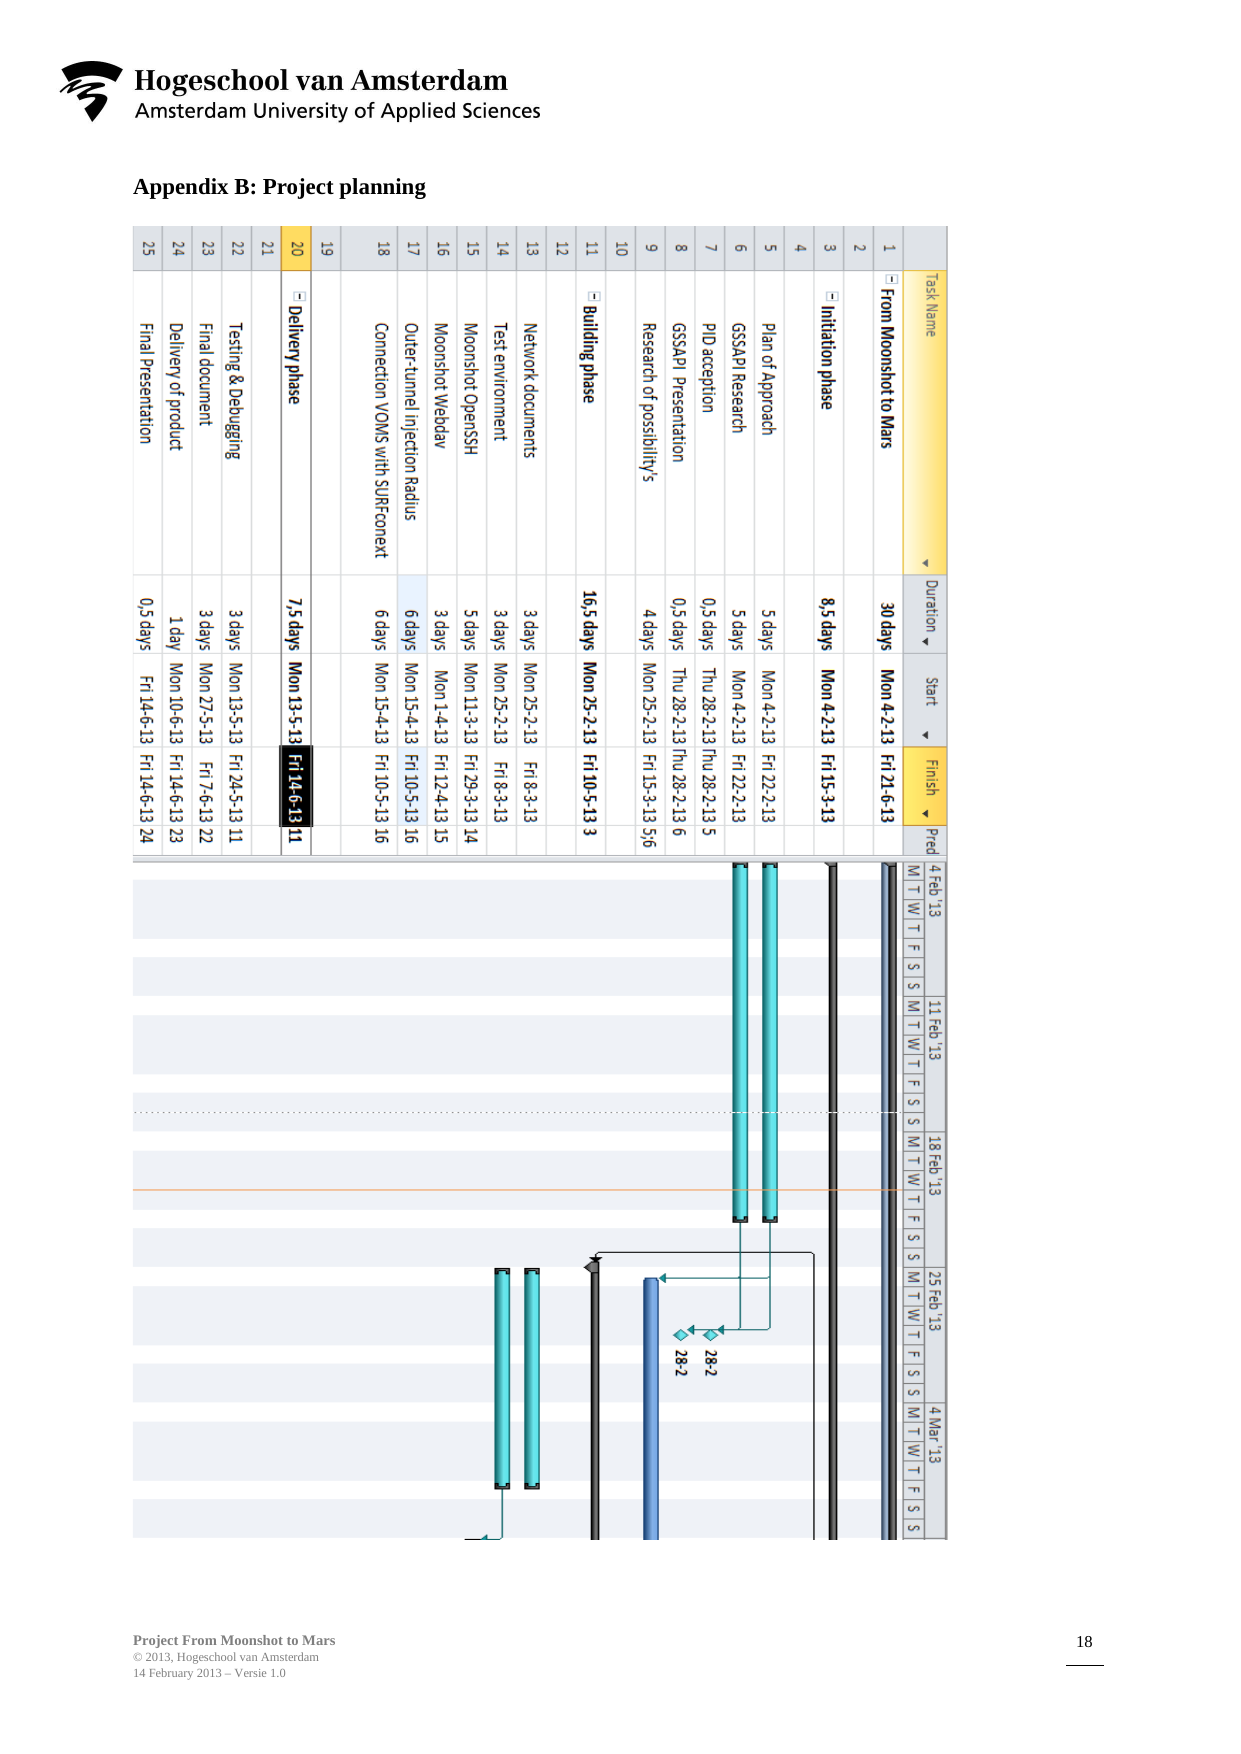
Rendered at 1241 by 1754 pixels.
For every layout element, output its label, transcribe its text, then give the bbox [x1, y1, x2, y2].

picture [0, 0, 622, 123]
subtitle Appendix B: Project planning [133, 173, 1092, 199]
picture [132, 226, 948, 1540]
